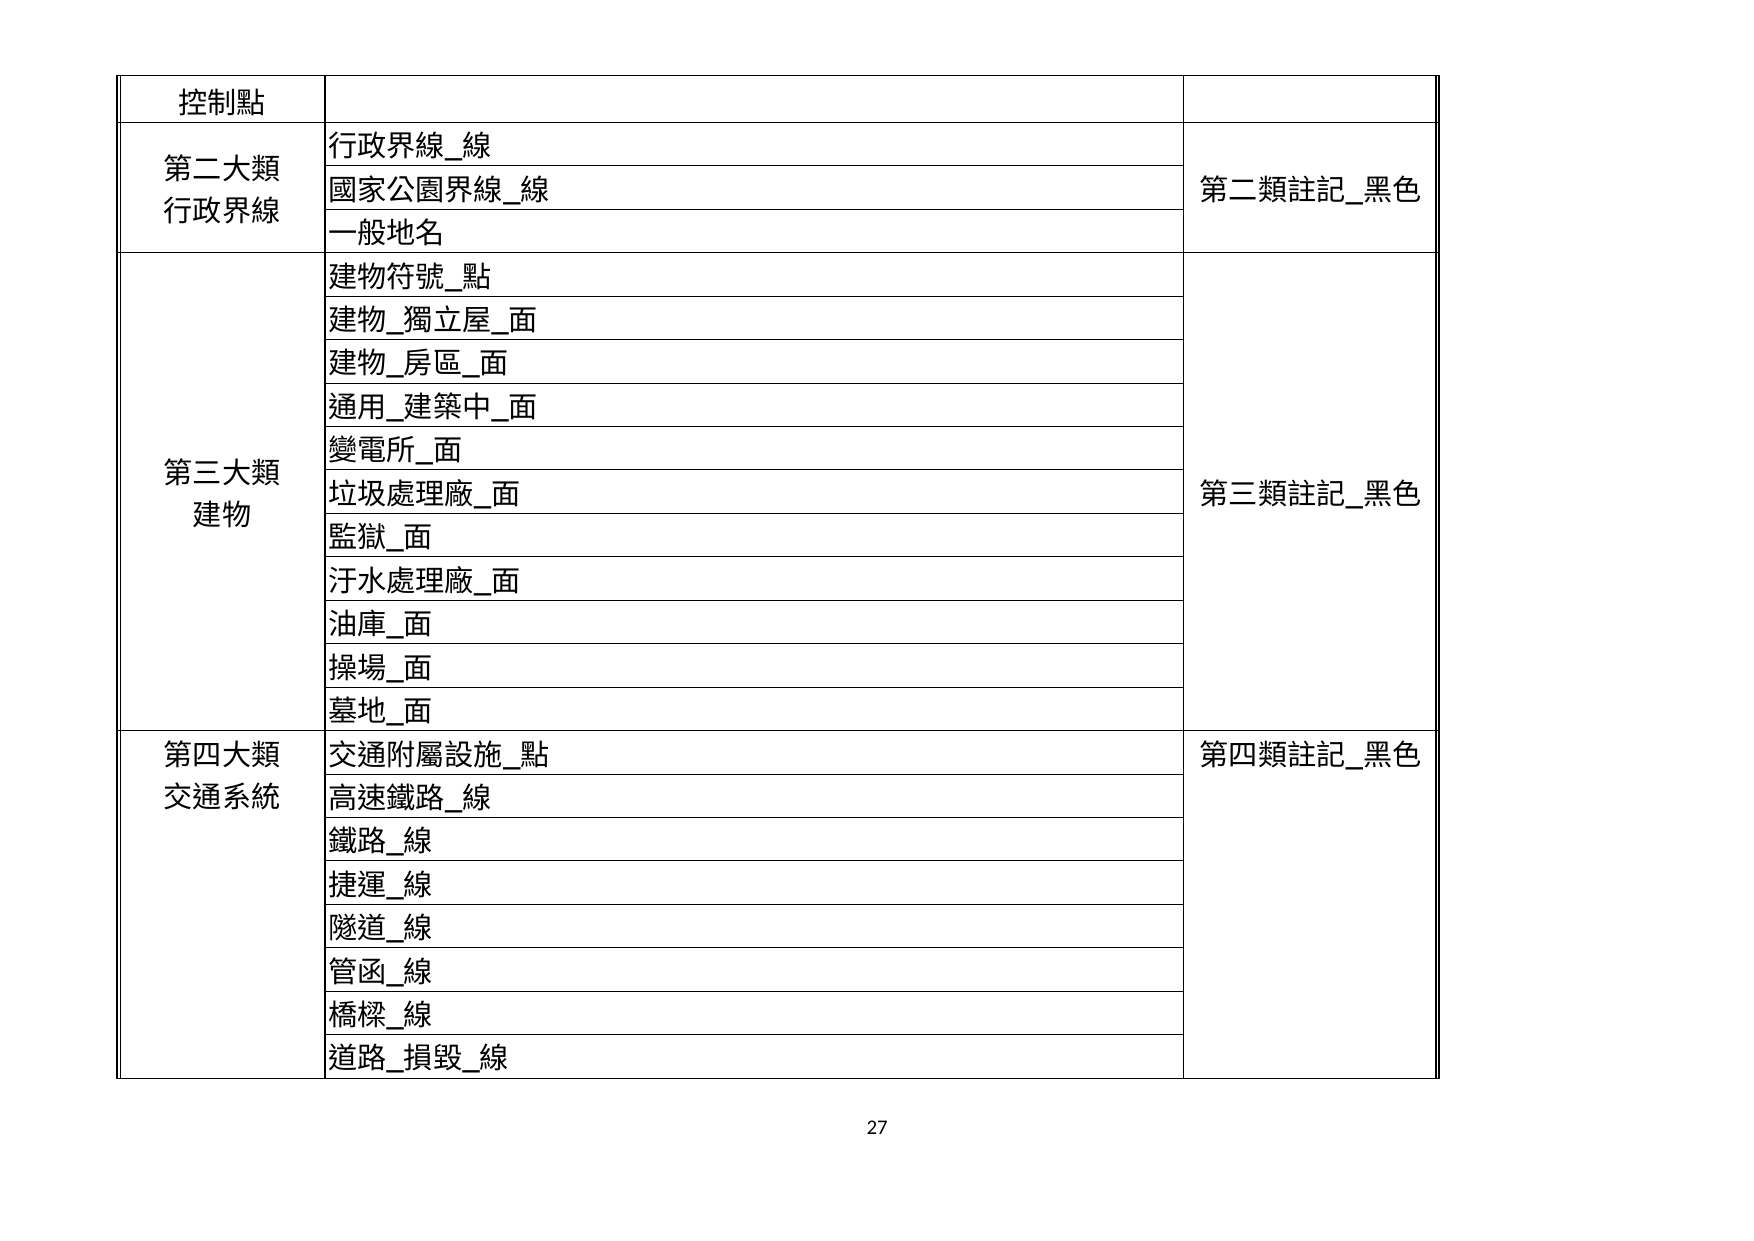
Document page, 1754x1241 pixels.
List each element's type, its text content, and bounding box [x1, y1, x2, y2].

table_cell 墓地_面 [326, 688, 1183, 730]
table_cell 第四大類 交通系統 [121, 731, 324, 1077]
table_cell 操場_面 [326, 644, 1183, 687]
table_cell 監獄_面 [326, 514, 1183, 556]
table_cell 隧道_線 [326, 905, 1183, 947]
table_cell 捷運_線 [326, 861, 1183, 904]
table_cell 國家公園界線_線 [326, 166, 1183, 209]
table_cell 第二大類 行政界線 [121, 123, 324, 252]
table_cell 橋樑_線 [326, 992, 1183, 1034]
table_cell 鐵路_線 [326, 818, 1183, 860]
table_cell 建物_房區_面 [326, 340, 1183, 382]
table_cell 垃圾處理廠_面 [326, 470, 1183, 513]
table_cell 通用_建築中_面 [326, 384, 1183, 426]
table_cell [1184, 76, 1435, 122]
table_cell 行政界線_線 [326, 123, 1183, 165]
table_cell [326, 76, 1183, 122]
table_cell 變電所_面 [326, 427, 1183, 469]
table_cell 道路_損毀_線 [326, 1035, 1183, 1077]
table_cell 第二類註記_黑色 [1184, 123, 1435, 252]
table_cell 交通附屬設施_點 [326, 731, 1183, 773]
table_cell 第四類註記_黑色 [1184, 731, 1435, 1077]
table_cell 第三類註記_黑色 [1184, 253, 1435, 730]
table_cell 汙水處理廠_面 [326, 557, 1183, 600]
table_cell 第三大類 建物 [121, 253, 324, 730]
table_cell 管函_線 [326, 948, 1183, 991]
table_cell 高速鐵路_線 [326, 775, 1183, 817]
table_cell 油庫_面 [326, 601, 1183, 643]
table_cell 建物符號_點 [326, 253, 1183, 296]
table_cell 建物_獨立屋_面 [326, 297, 1183, 339]
table_cell 控制點 [121, 76, 324, 122]
table_cell 一般地名 [326, 210, 1183, 252]
